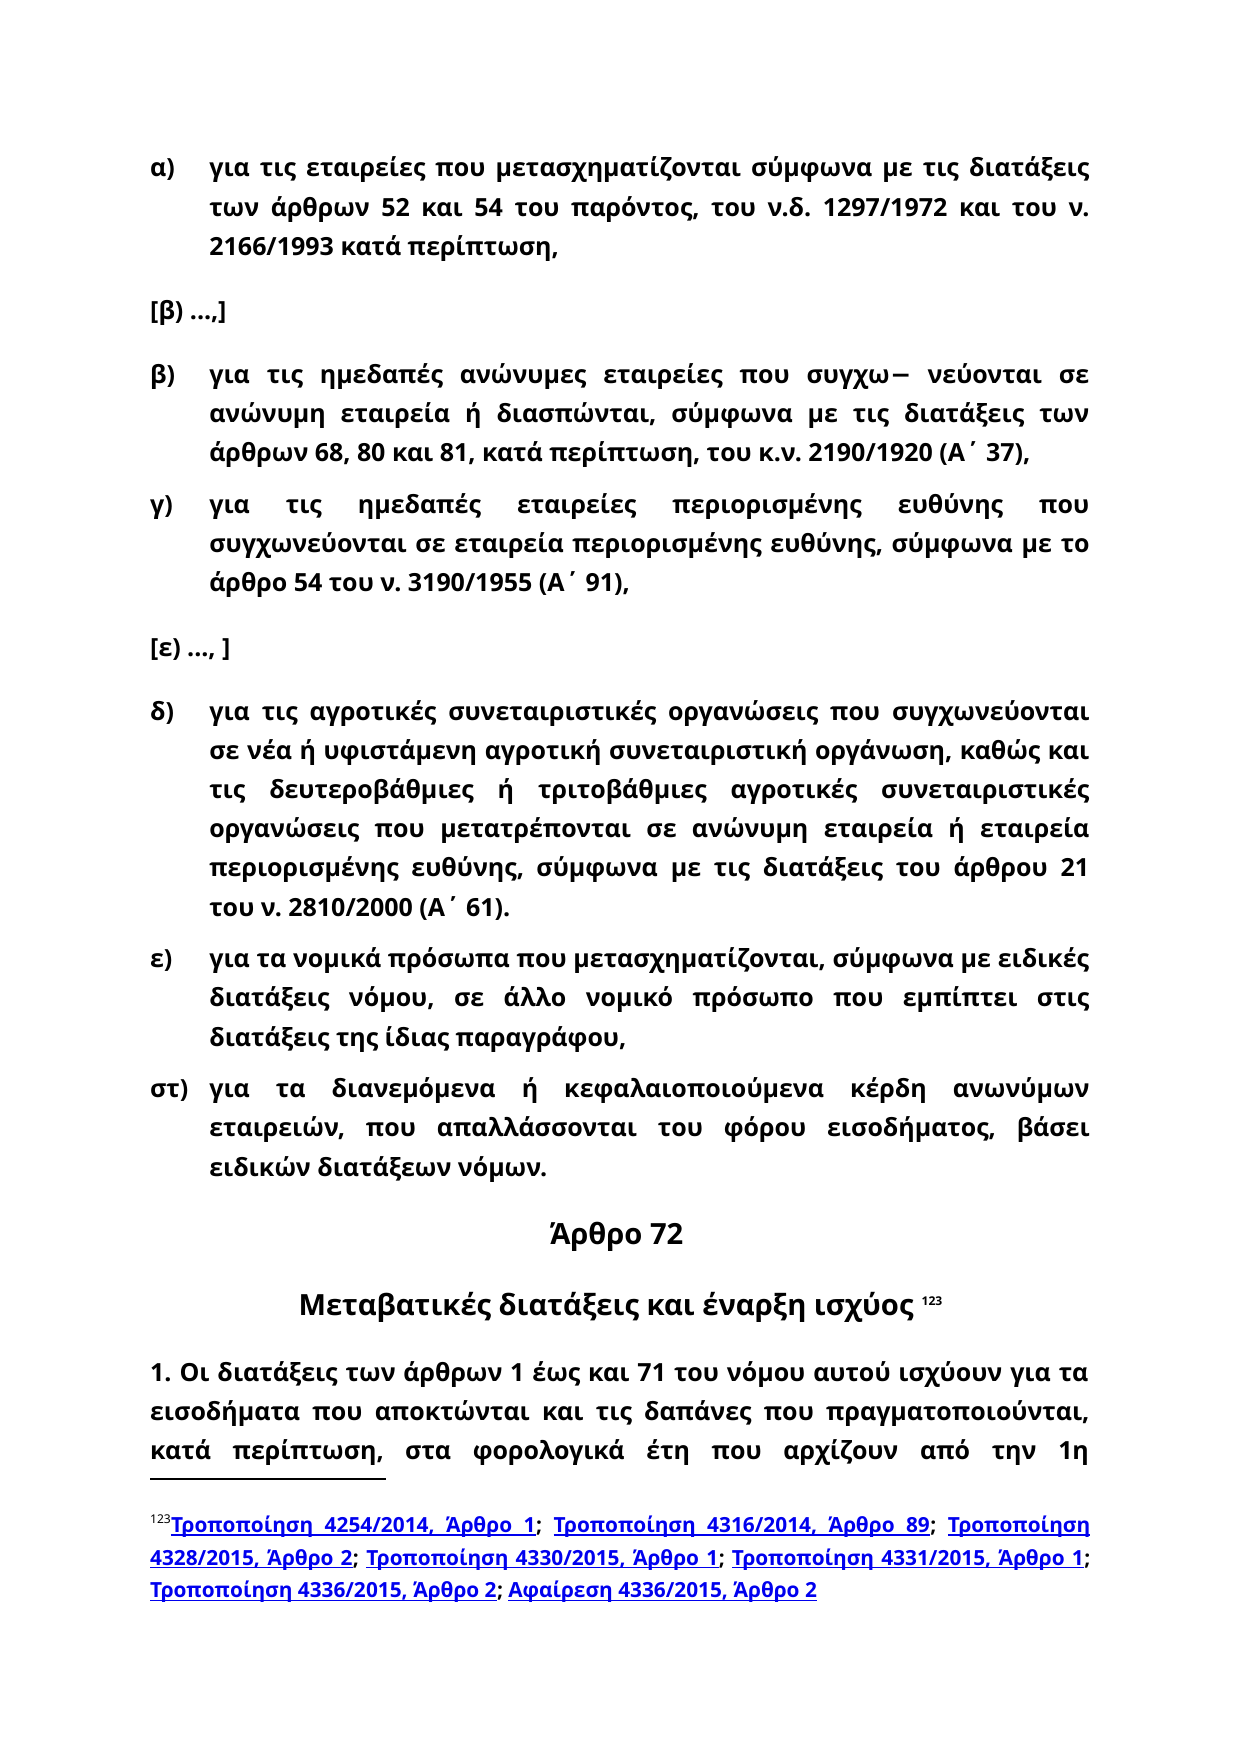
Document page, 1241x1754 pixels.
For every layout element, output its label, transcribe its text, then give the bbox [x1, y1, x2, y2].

list στ) για τα διανεμόμενα ή κεφαλαιοποιούμενα κέρδη ανωνύμων εταιρειών, που απαλλάσσονται του φόρου εισοδήματος, βάσει ειδικών διατάξεων νόμων. [150, 1071, 1090, 1183]
list δ) για τις αγροτικές συνεταιριστικές οργανώσεις που συγχωνεύονται σε νέα ή υφιστάμενη αγροτική συνεταιριστική οργάνωση, καθώς και τις δευτεροβάθμιες ή τριτοβάθμιες αγροτικές συνεταιριστικές οργανώσεις που μετατρέπονται σε ανώνυμη εταιρεία ή εταιρεία περιορισμένης ευθύνης, σύμφωνα με τις διατάξεις του άρθρου 21 του ν. 2810/2000 (Α΄ 61). [150, 693, 1090, 923]
text 1. Οι διατάξεις των άρθρων 1 έως και 71 του νόμου αυτού ισχύουν για τα εισοδήματα που αποκτώνται και τις δαπάνες που πραγματοποιούνται, κατά περίπτωση, στα φορολογικά έτη που αρχίζουν από την 1η [150, 1354, 1090, 1467]
text [β) ...,] [150, 292, 1090, 327]
text Τροποποίηση 4254/2014, Άρθρο 1; Τροποποίηση 4316/2014, Άρθρο 89; Τροποποίηση 4328/2015, Άρθρο 2; Τροποποίηση 4330/2015, Άρθρο 1; Τροποποίηση 4331/2015, Άρθρο 1; Τροποποίηση 4336/2015, Άρθρο 2; Αφαίρεση 4336/2015, Άρθρο 2 [150, 1510, 1090, 1604]
list α) για τις εταιρείες που μετασχηματίζονται σύμφωνα με τις διατάξεις των άρθρων 52 και 54 του παρόντος, του ν.δ. 1297/1972 και του ν. 2166/1993 κατά περίπτωση, [150, 150, 1090, 262]
list β) για τις ημεδαπές ανώνυμες εταιρείες που συγχω− νεύονται σε ανώνυμη εταιρεία ή διασπώνται, σύμφωνα με τις διατάξεις των άρθρων 68, 80 και 81, κατά περίπτωση, του κ.ν. 2190/1920 (Α΄ 37), [150, 357, 1090, 469]
subtitle Μεταβατικές διατάξεις και έναρξη ισχύος [150, 1284, 1090, 1324]
list ε) για τα νομικά πρόσωπα που μετασχηματίζονται, σύμφωνα με ειδικές διατάξεις νόμου, σε άλλο νομικό πρόσωπο που εμπίπτει στις διατάξεις της ίδιας παραγράφου, [150, 941, 1090, 1053]
list γ) για τις ημεδαπές εταιρείες περιορισμένης ευθύνης που συγχωνεύονται σε εταιρεία περιορισμένης ευθύνης, σύμφωνα με το άρθρο 54 του ν. 3190/1955 (Α΄ 91), [150, 487, 1090, 599]
text [ε) ..., ] [150, 629, 1090, 663]
subtitle Άρθρο 72 [150, 1213, 1090, 1253]
